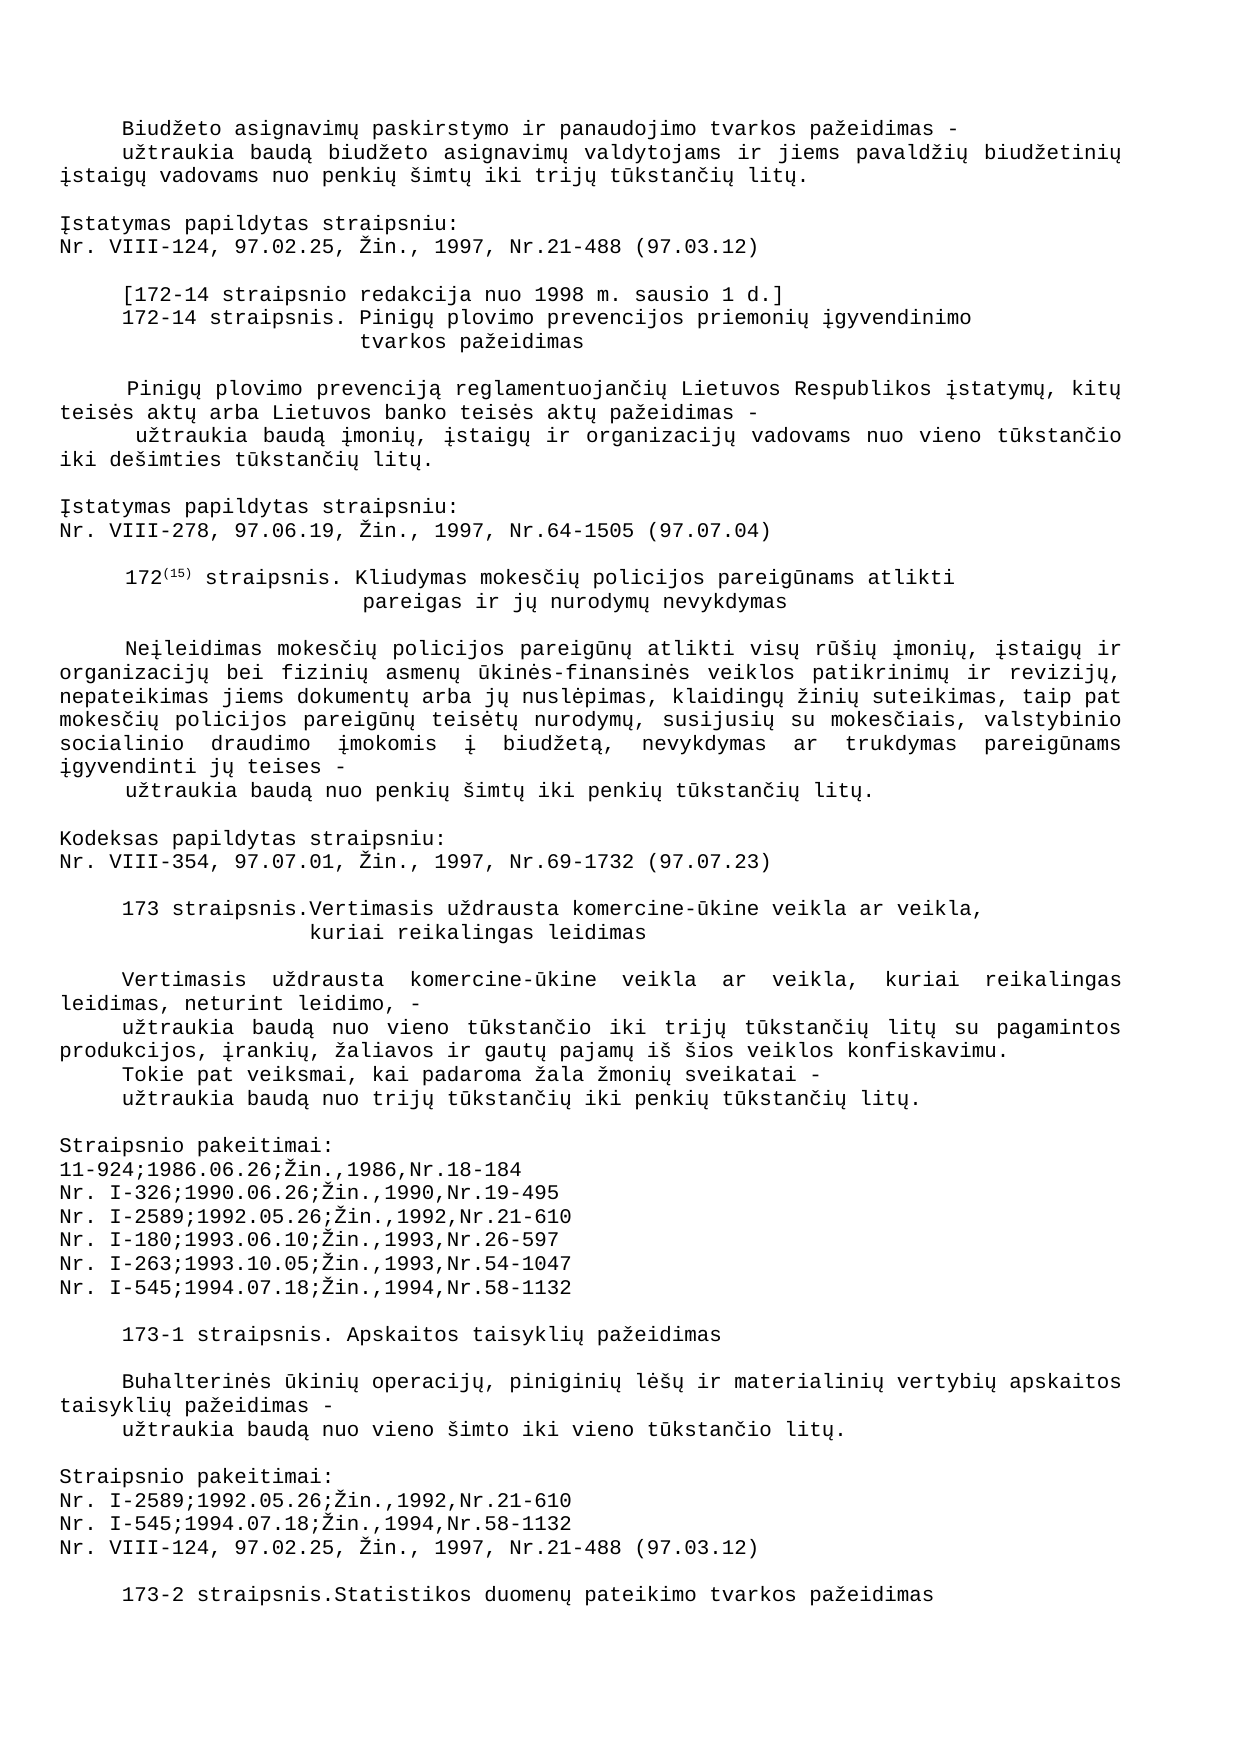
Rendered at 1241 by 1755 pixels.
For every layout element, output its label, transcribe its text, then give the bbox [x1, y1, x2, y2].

text Nr. I-263;1993.10.05;Žin.,1993,Nr.54-1047 [59, 1253, 1122, 1277]
text Įstatymas papildytas straipsniu: [59, 213, 1122, 236]
text Nr. VIII-124, 97.02.25, Žin., 1997, Nr.21-488 (97.03.12) [59, 236, 1122, 260]
text Nr. VIII-354, 97.07.01, Žin., 1997, Nr.69-1732 (97.07.23) [59, 851, 1122, 875]
text užtraukia baudą įmonių, įstaigų ir organizacijų vadovams nuo vieno tūkstančio iki dešimties tūkstančių litų. [59, 426, 1122, 473]
text Vertimasis uždrausta komercine-ūkine veikla ar veikla, kuriai reikalingas leidimas, neturint leidimo, - [59, 969, 1122, 1017]
text Nr. I-545;1994.07.18;Žin.,1994,Nr.58-1132 [59, 1277, 1122, 1300]
text Nr. I-545;1994.07.18;Žin.,1994,Nr.58-1132 [59, 1513, 1122, 1537]
text 173-1 straipsnis. Apskaitos taisyklių pažeidimas [59, 1324, 1122, 1348]
text Įstatymas papildytas straipsniu: [59, 496, 1122, 520]
text 173-2 straipsnis.Statistikos duomenų pateikimo tvarkos pažeidimas [59, 1584, 1122, 1608]
text 172(15) straipsnis. Kliudymas mokesčių policijos pareigūnams atlikti [59, 567, 1122, 591]
text pareigas ir jų nurodymų nevykdymas [59, 591, 1122, 615]
text [172-14 straipsnio redakcija nuo 1998 m. sausio 1 d.] [59, 284, 1122, 307]
text Neįleidimas mokesčių policijos pareigūnų atlikti visų rūšių įmonių, įstaigų ir organizacijų bei fizinių asmenų ūkinės-finansinės veiklos patikrinimų ir revizijų, nepateikimas jiems dokumentų arba jų nuslėpimas, klaidingų žinių suteikimas, taip pat mokesčių policijos pareigūnų teisėtų nurodymų, susijusių su mokesčiais, valstybinio socialinio draudimo įmokomis į biudžetą, nevykdymas ar trukdymas pareigūnams įgyvendinti jų teises - [59, 638, 1122, 780]
text Nr. I-2589;1992.05.26;Žin.,1992,Nr.21-610 [59, 1489, 1122, 1513]
text 11-924;1986.06.26;Žin.,1986,Nr.18-184 [59, 1158, 1122, 1182]
text 172-14 straipsnis. Pinigų plovimo prevencijos priemonių įgyvendinimo [59, 307, 1122, 331]
text Pinigų plovimo prevenciją reglamentuojančių Lietuvos Respublikos įstatymų, kitų teisės aktų arba Lietuvos banko teisės aktų pažeidimas - [59, 378, 1122, 426]
text Straipsnio pakeitimai: [59, 1135, 1122, 1158]
text užtraukia baudą nuo vieno tūkstančio iki trijų tūkstančių litų su pagamintos produkcijos, įrankių, žaliavos ir gautų pajamų iš šios veiklos konfiskavimu. [59, 1017, 1122, 1064]
text Nr. I-2589;1992.05.26;Žin.,1992,Nr.21-610 [59, 1206, 1122, 1229]
text Biudžeto asignavimų paskirstymo ir panaudojimo tvarkos pažeidimas - [59, 118, 1122, 142]
text Straipsnio pakeitimai: [59, 1466, 1122, 1489]
text Kodeksas papildytas straipsniu: [59, 827, 1122, 851]
text Buhalterinės ūkinių operacijų, piniginių lėšų ir materialinių vertybių apskaitos taisyklių pažeidimas - [59, 1371, 1122, 1419]
text Nr. VIII-124, 97.02.25, Žin., 1997, Nr.21-488 (97.03.12) [59, 1537, 1122, 1561]
text Nr. I-180;1993.06.10;Žin.,1993,Nr.26-597 [59, 1229, 1122, 1253]
text užtraukia baudą nuo penkių šimtų iki penkių tūkstančių litų. [59, 780, 1122, 804]
text kuriai reikalingas leidimas [59, 922, 1122, 946]
text užtraukia baudą biudžeto asignavimų valdytojams ir jiems pavaldžių biudžetinių įstaigų vadovams nuo penkių šimtų iki trijų tūkstančių litų. [59, 142, 1122, 189]
text tvarkos pažeidimas [59, 331, 1122, 354]
text Tokie pat veiksmai, kai padaroma žala žmonių sveikatai - [59, 1064, 1122, 1088]
text Nr. VIII-278, 97.06.19, Žin., 1997, Nr.64-1505 (97.07.04) [59, 520, 1122, 544]
text užtraukia baudą nuo trijų tūkstančių iki penkių tūkstančių litų. [59, 1088, 1122, 1111]
text Nr. I-326;1990.06.26;Žin.,1990,Nr.19-495 [59, 1182, 1122, 1206]
text užtraukia baudą nuo vieno šimto iki vieno tūkstančio litų. [59, 1419, 1122, 1442]
text 173 straipsnis.Vertimasis uždrausta komercine-ūkine veikla ar veikla, [59, 898, 1122, 922]
